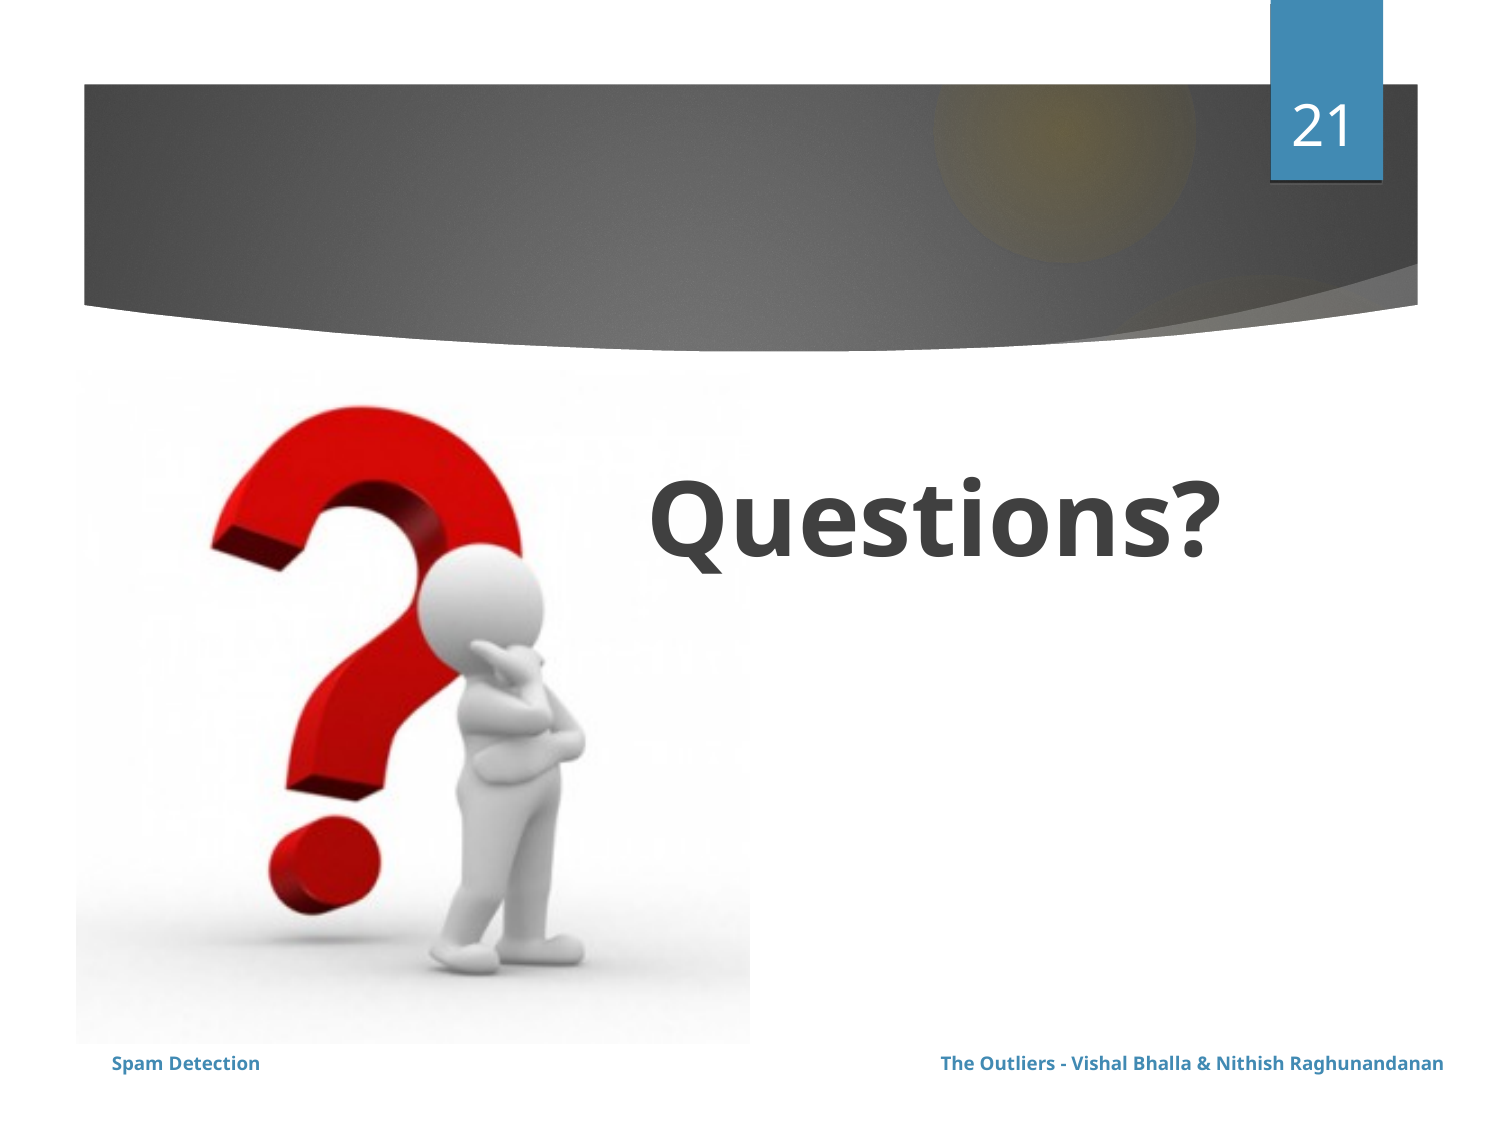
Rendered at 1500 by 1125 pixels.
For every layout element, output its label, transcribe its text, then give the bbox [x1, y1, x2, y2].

list Questions? [631, 444, 1247, 598]
footer Spam Detection [96, 1044, 731, 1082]
slide_number [1259, 48, 1390, 175]
picture [85, 85, 1417, 351]
text_box The Outliers - Vishal Bhalla & Nithish Raghunandanan [825, 1043, 1459, 1082]
picture [76, 370, 750, 1044]
